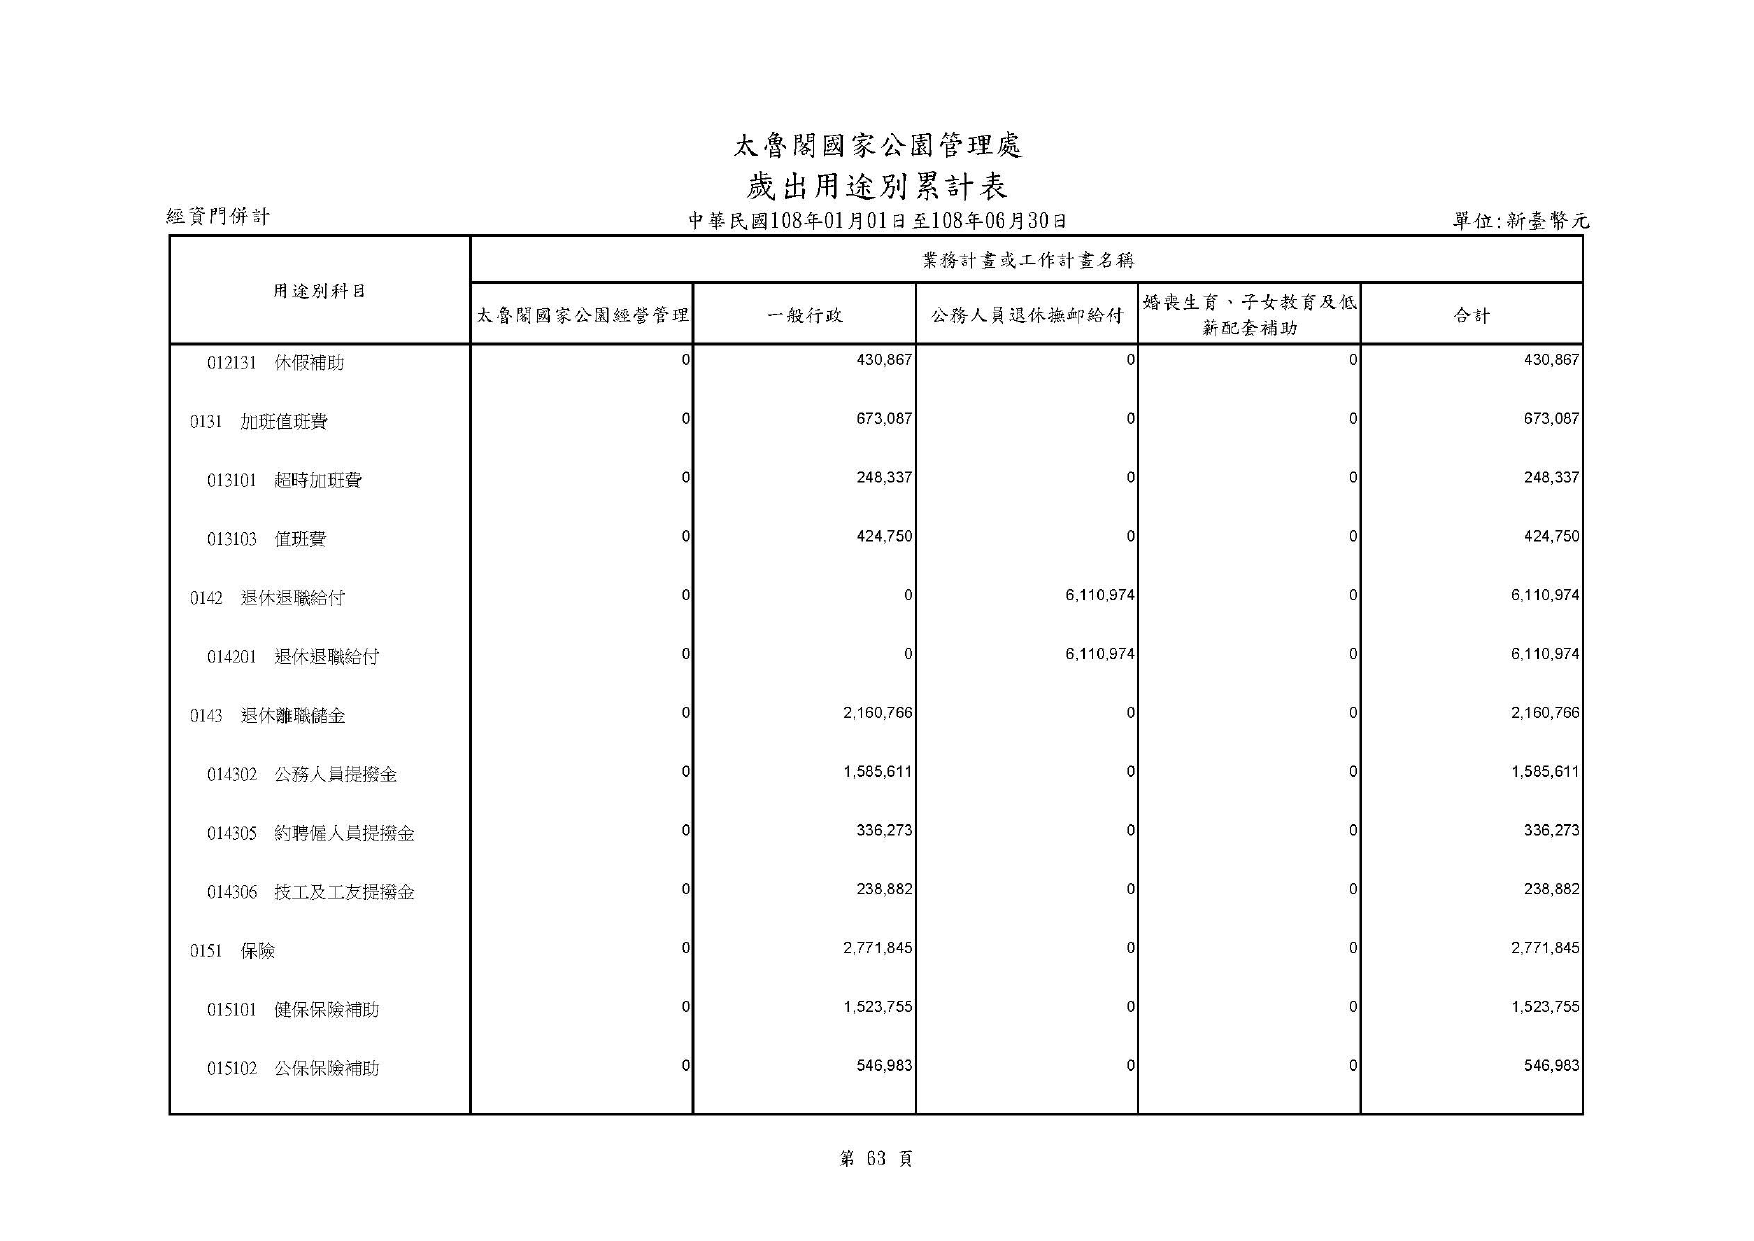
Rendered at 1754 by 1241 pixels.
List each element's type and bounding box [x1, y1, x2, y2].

picture [59, 59, 1695, 1216]
